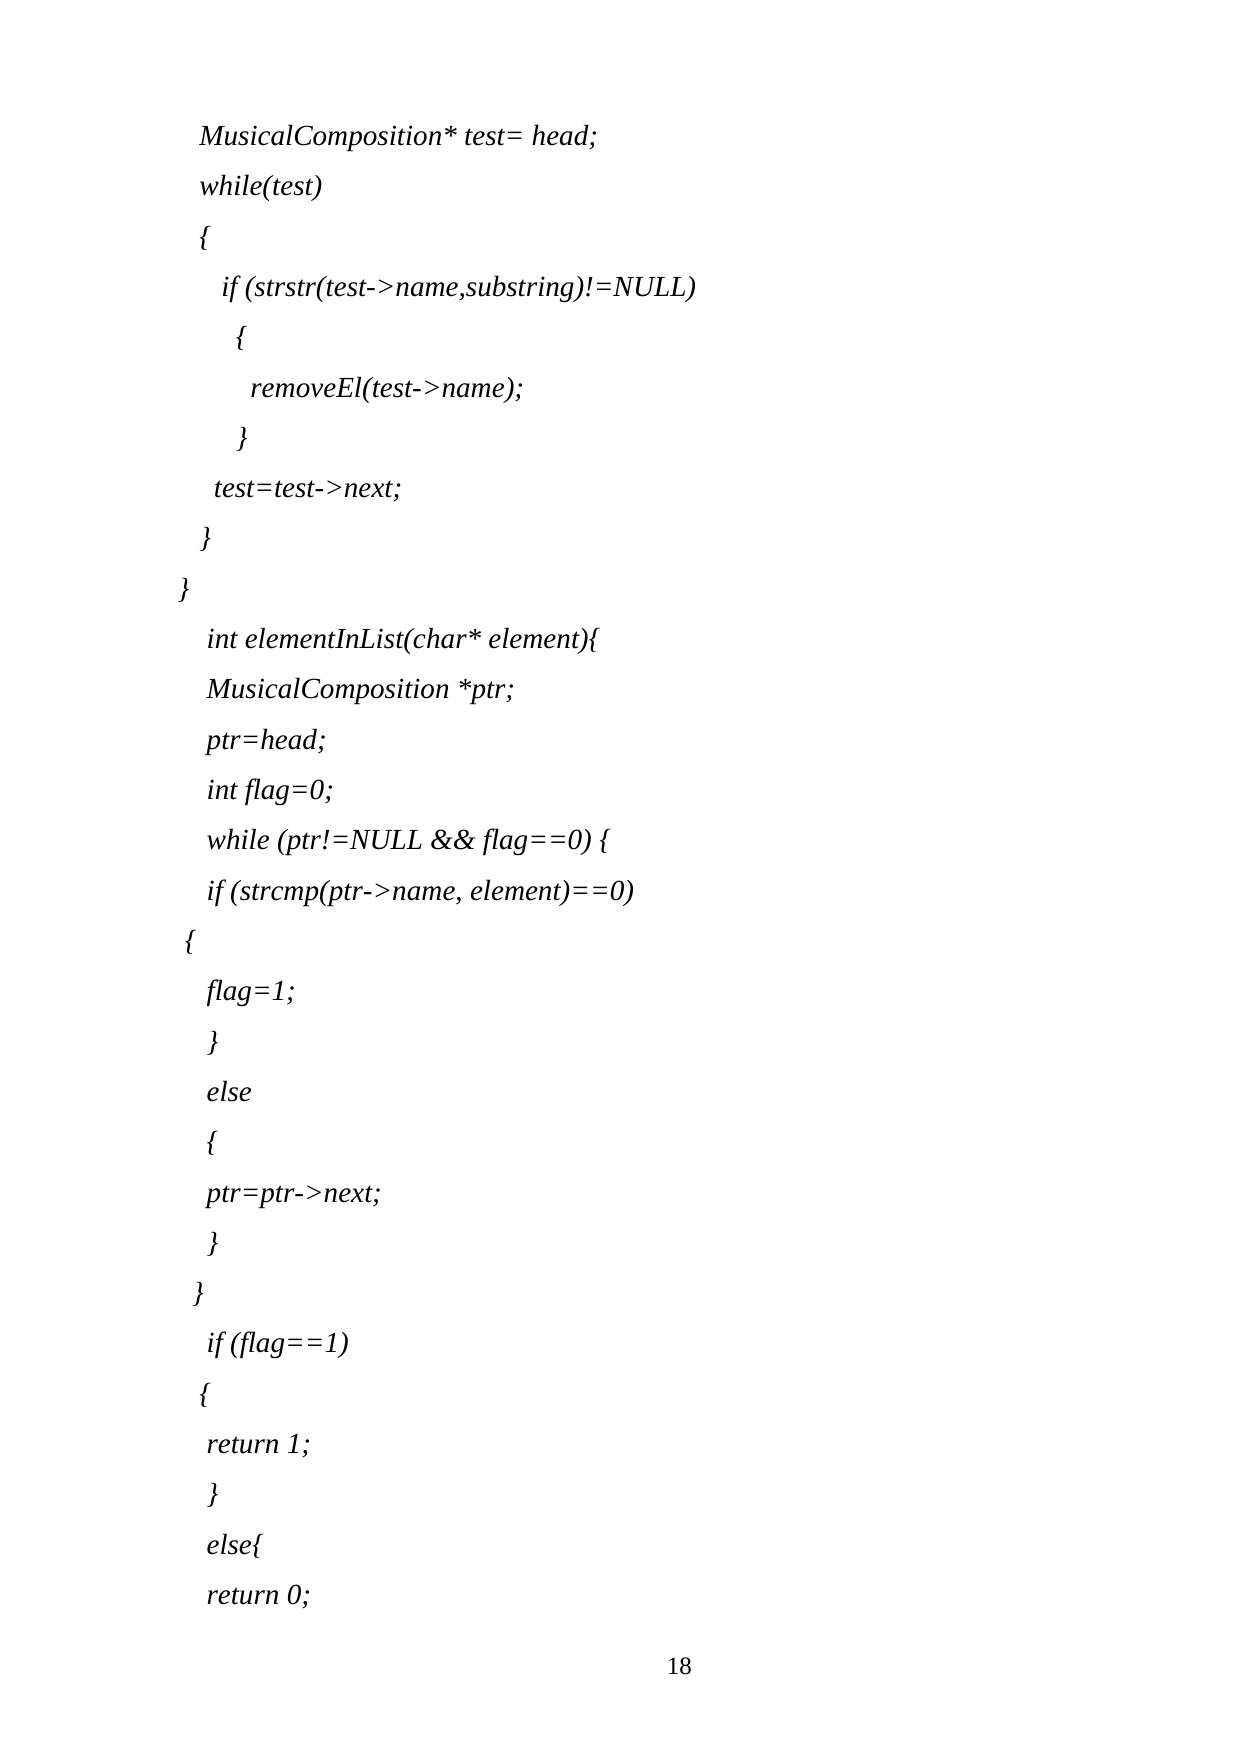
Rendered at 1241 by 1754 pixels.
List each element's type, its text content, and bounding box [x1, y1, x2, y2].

text return 1; [177, 1426, 1181, 1460]
text MusicalComposition* test= head; [177, 118, 1181, 152]
text while(test) [177, 168, 1181, 202]
text { [177, 1376, 1181, 1409]
text int elementInList(char* element){ [177, 621, 1181, 655]
text flag=1; [177, 973, 1181, 1007]
text } [177, 571, 1181, 604]
text } [177, 1477, 1181, 1510]
text ptr=head; [177, 722, 1181, 755]
text MusicalComposition *ptr; [177, 672, 1181, 705]
text if (strcmp(ptr->name, element)==0) { [177, 873, 1181, 957]
text if (strstr(test->name,substring)!=NULL) [177, 269, 1181, 303]
text } [177, 420, 1181, 453]
text test=test->next; [177, 470, 1181, 504]
text { [177, 319, 1181, 353]
text else{ [177, 1527, 1181, 1560]
text removeEl(test->name); [177, 370, 1181, 403]
text } [177, 1024, 1181, 1057]
text return 0; [177, 1577, 1181, 1611]
text int flag=0; [177, 772, 1181, 806]
text if (flag==1) [177, 1326, 1181, 1359]
text } [177, 1225, 1181, 1258]
text while (ptr!=NULL && flag==0) { [177, 822, 1181, 856]
text { [177, 219, 1181, 252]
text } [177, 521, 1181, 554]
text else [177, 1074, 1181, 1108]
text { [177, 1124, 1181, 1158]
text ptr=ptr->next; [177, 1175, 1181, 1208]
text } [177, 1275, 1181, 1309]
